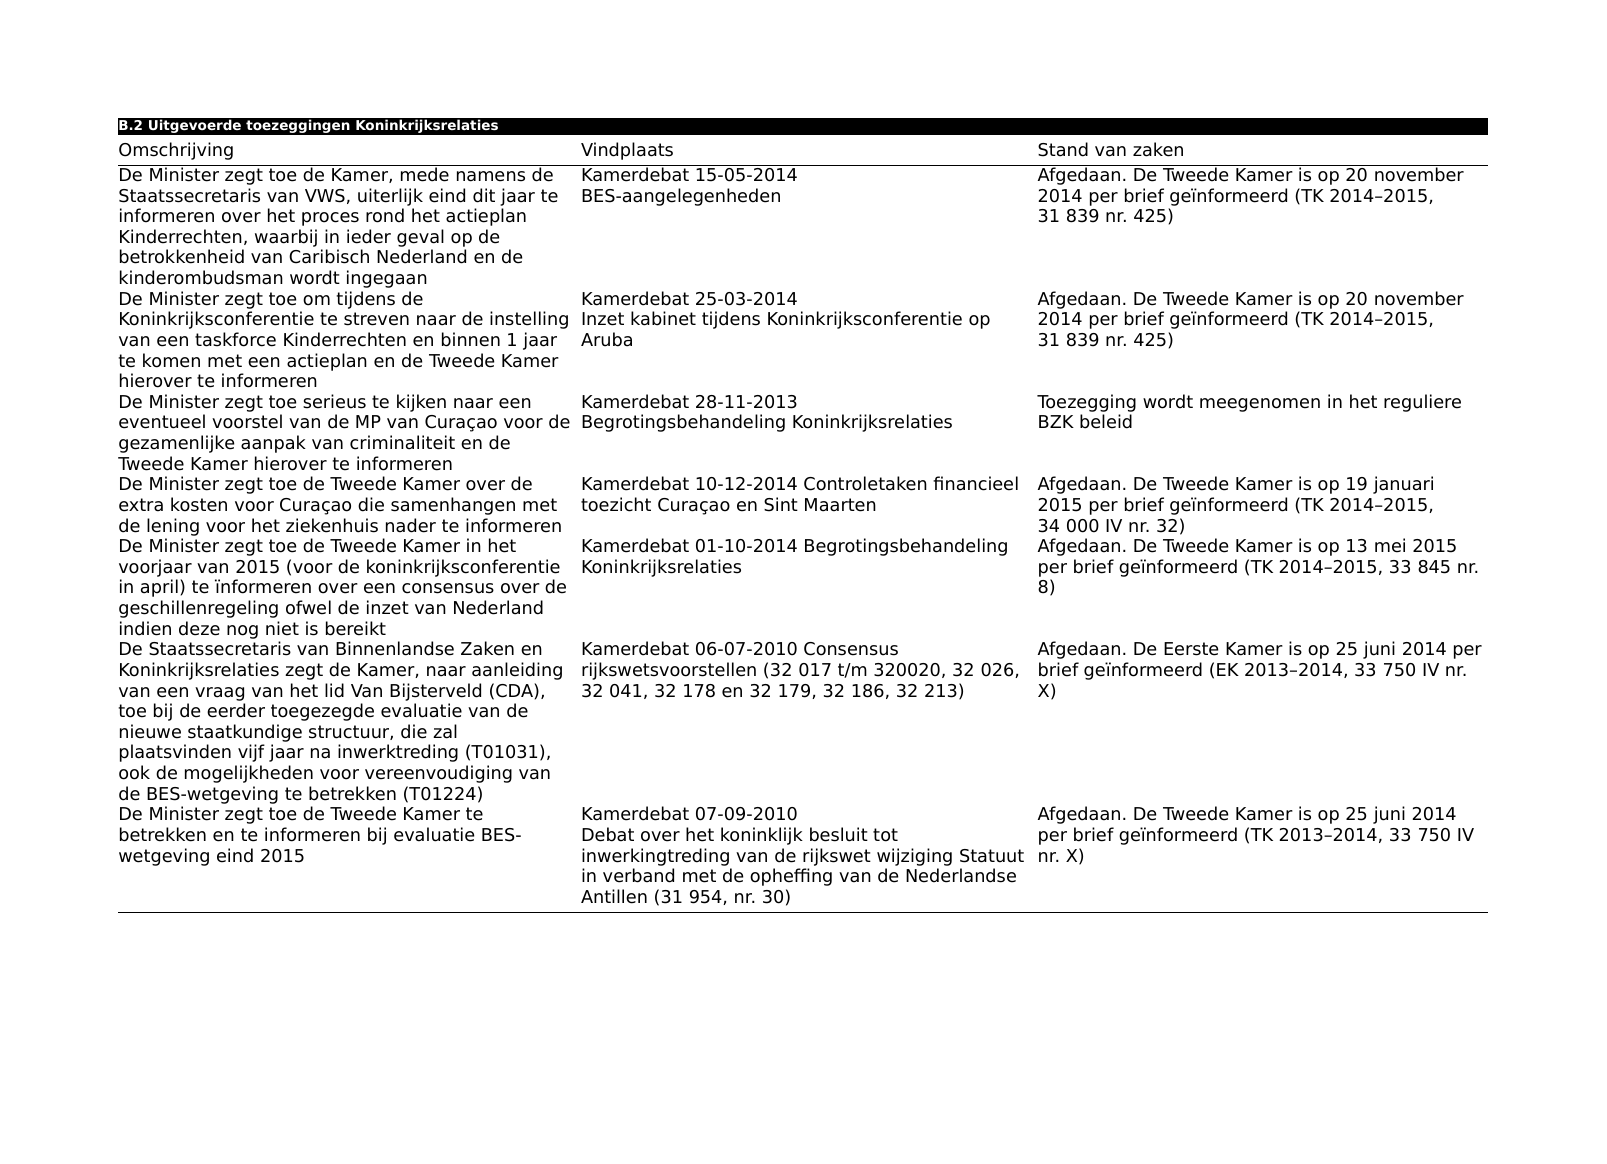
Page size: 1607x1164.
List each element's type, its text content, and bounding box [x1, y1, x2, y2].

table_header B.2 Uitgevoerde toezeggingen Koninkrijksrelaties [118, 118, 1488, 134]
table_cell Kamerdebat 15-05-2014 BES-aangelegenheden [575, 166, 1031, 289]
table_cell De Minister zegt toe de Tweede Kamer te betrekken en te informeren bij evaluatie BES-wetgeving eind 2015 [118, 804, 575, 912]
table_cell Afgedaan. De Tweede Kamer is op 20 november 2014 per brief geïnformeerd (TK 2014–2015, 31 839 nr. 425) [1031, 166, 1488, 289]
table_cell Toezegging wordt meegenomen in het reguliere BZK beleid [1031, 392, 1488, 474]
table_cell Afgedaan. De Eerste Kamer is op 25 juni 2014 per brief geïnformeerd (EK 2013–2014, 33 750 IV nr. X) [1031, 639, 1488, 804]
table_cell De Minister zegt toe om tijdens de Koninkrijksconferentie te streven naar de instelling van een taskforce Kinderrechten en binnen 1 jaar te komen met een actieplan en de Tweede Kamer hierover te informeren [118, 289, 575, 392]
table_cell Kamerdebat 06-07-2010 Consensus rijkswetsvoorstellen (32 017 t/m 320020, 32 026, 32 041, 32 178 en 32 179, 32 186, 32 213) [575, 639, 1031, 804]
table_cell De Minister zegt toe de Tweede Kamer in het voorjaar van 2015 (voor de koninkrijksconferentie in april) te ïnformeren over een consensus over de geschillenregeling ofwel de inzet van Nederland indien deze nog niet is bereikt [118, 536, 575, 639]
table_cell Kamerdebat 28-11-2013 Begrotingsbehandeling Koninkrijksrelaties [575, 392, 1031, 474]
table_cell Vindplaats [575, 135, 1031, 165]
table_cell Stand van zaken [1031, 135, 1488, 165]
table_cell Afgedaan. De Tweede Kamer is op 25 juni 2014 per brief geïnformeerd (TK 2013–2014, 33 750 IV nr. X) [1031, 804, 1488, 912]
table_cell Kamerdebat 25-03-2014 Inzet kabinet tijdens Koninkrijksconferentie op Aruba [575, 289, 1031, 392]
table_cell De Minister zegt toe de Tweede Kamer over de extra kosten voor Curaçao die samenhangen met de lening voor het ziekenhuis nader te informeren [118, 474, 575, 536]
table_cell Kamerdebat 01-10-2014 Begrotingsbehandeling Koninkrijksrelaties [575, 536, 1031, 639]
table_cell De Minister zegt toe de Kamer, mede namens de Staatssecretaris van VWS, uiterlijk eind dit jaar te informeren over het proces rond het actieplan Kinderrechten, waarbij in ieder geval op de betrokkenheid van Caribisch Nederland en de kinderombudsman wordt ingegaan [118, 166, 575, 289]
table_cell De Staatssecretaris van Binnenlandse Zaken en Koninkrijksrelaties zegt de Kamer, naar aanleiding van een vraag van het lid Van Bijsterveld (CDA), toe bij de eerder toegezegde evaluatie van de nieuwe staatkundige structuur, die zal plaatsvinden vijf jaar na inwerktreding (T01031), ook de mogelijkheden voor vereenvoudiging van de BES-wetgeving te betrekken (T01224) [118, 639, 575, 804]
table_cell Kamerdebat 07-09-2010 Debat over het koninklijk besluit tot inwerkingtreding van de rijkswet wijziging Statuut in verband met de opheffing van de Nederlandse Antillen (31 954, nr. 30) [575, 804, 1031, 912]
table_cell Omschrijving [118, 135, 575, 165]
table_cell De Minister zegt toe serieus te kijken naar een eventueel voorstel van de MP van Curaçao voor de gezamenlijke aanpak van criminaliteit en de Tweede Kamer hierover te informeren [118, 392, 575, 474]
table_cell Afgedaan. De Tweede Kamer is op 19 januari 2015 per brief geïnformeerd (TK 2014–2015, 34 000 IV nr. 32) [1031, 474, 1488, 536]
table_cell Afgedaan. De Tweede Kamer is op 13 mei 2015 per brief geïnformeerd (TK 2014–2015, 33 845 nr. 8) [1031, 536, 1488, 639]
table_cell Afgedaan. De Tweede Kamer is op 20 november 2014 per brief geïnformeerd (TK 2014–2015, 31 839 nr. 425) [1031, 289, 1488, 392]
table_cell Kamerdebat 10-12-2014 Controletaken financieel toezicht Curaçao en Sint Maarten [575, 474, 1031, 536]
